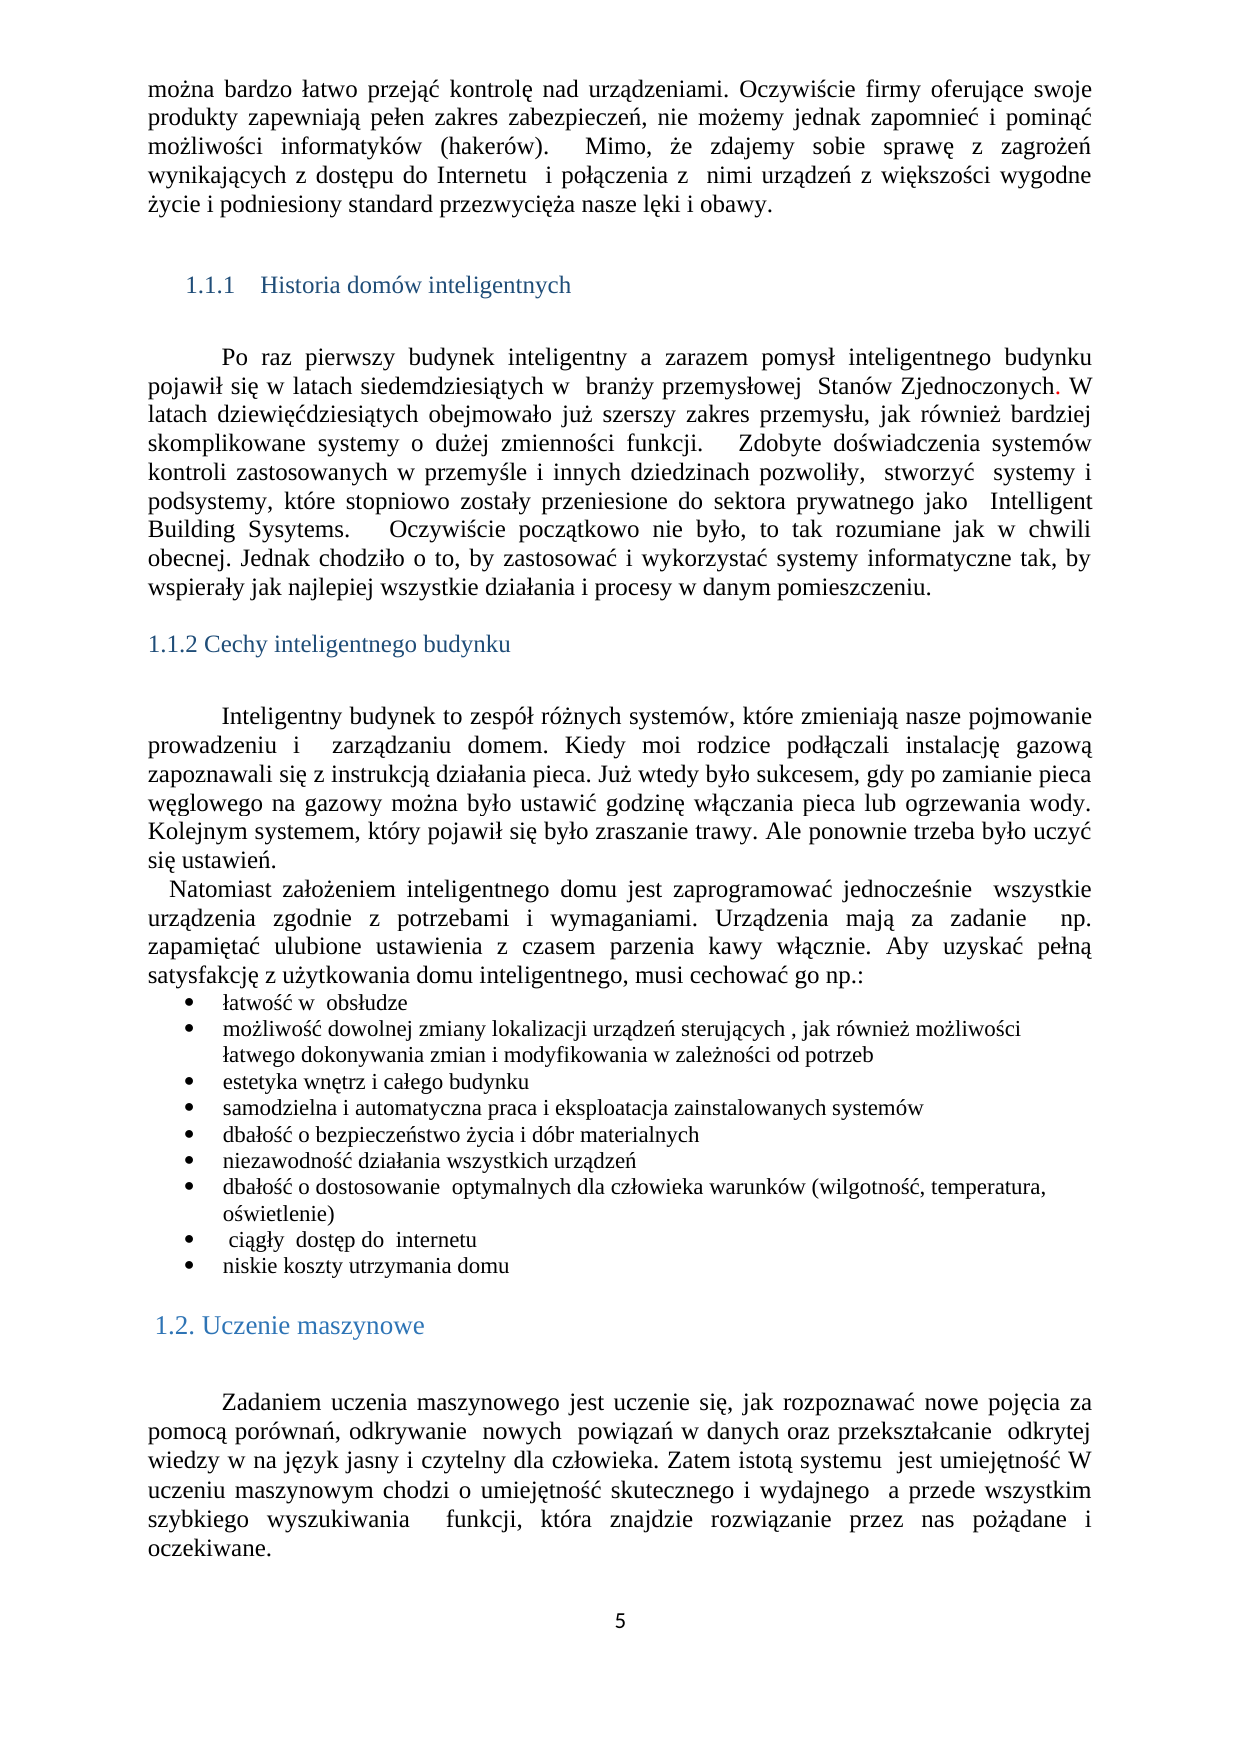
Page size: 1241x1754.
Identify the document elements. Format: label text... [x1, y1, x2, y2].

list ciągły dostęp do internetu [185, 1226, 1093, 1252]
list niezawodność działania wszystkich urządzeń [185, 1147, 1093, 1173]
text Zadaniem uczenia maszynowego jest uczenie się, jak rozpoznawać nowe pojęcia za pomocą porównań, odkrywanie nowych powiązań w danych oraz przekształcanie odkrytej wiedzy w na język jasny i czytelny dla człowieka. Zatem istotą systemu jest umiejętność W uczeniu maszynowym chodzi o umiejętność skutecznego i wydajnego a przede wszystkim szybkiego wyszukiwania funkcji, która znajdzie rozwiązanie przez nas pożądane i oczekiwane. [148, 1387, 1093, 1562]
list dbałość o dostosowanie optymalnych dla człowieka warunków (wilgotność, temperatura, oświetlenie) [185, 1173, 1093, 1226]
text Natomiast założeniem inteligentnego domu jest zaprogramować jednocześnie wszystkie urządzenia zgodnie z potrzebami i wymaganiami. Urządzenia mają za zadanie np. zapamiętać ulubione ustawienia z czasem parzenia kawy włącznie. Aby uzyskać pełną satysfakcję z użytkowania domu inteligentnego, musi cechować go np.: [148, 874, 1093, 989]
list niskie koszty utrzymania domu [185, 1252, 1093, 1279]
text Inteligentny budynek to zespół różnych systemów, które zmieniają nasze pojmowanie prowadzeniu i zarządzaniu domem. Kiedy moi rodzice podłączali instalację gazową zapoznawali się z instrukcją działania pieca. Już wtedy było sukcesem, gdy po zamianie pieca węglowego na gazowy można było ustawić godzinę włączania pieca lub ogrzewania wody. Kolejnym systemem, który pojawił się było zraszanie trawy. Ale ponownie trzeba było uczyć się ustawień. [148, 701, 1093, 874]
text można bardzo łatwo przejąć kontrolę nad urządzeniami. Oczywiście firmy oferujące swoje produkty zapewniają pełen zakres zabezpieczeń, nie możemy jednak zapomnieć i pominąć możliwości informatyków (hakerów). Mimo, że zdajemy sobie sprawę z zagrożeń wynikających z dostępu do Internetu i połączenia z nimi urządzeń z większości wygodne życie i podniesiony standard przezwycięża nasze lęki i obawy. [148, 74, 1093, 217]
subtitle 1.2. Uczenie maszynowe [148, 1309, 1093, 1340]
subtitle 1.1.2 Cechy inteligentnego budynku [148, 629, 1093, 658]
list możliwość dowolnej zmiany lokalizacji urządzeń sterujących , jak również możliwości łatwego dokonywania zmian i modyfikowania w zależności od potrzeb [185, 1015, 1093, 1068]
list Historia domów inteligentnych [185, 270, 1093, 299]
list estetyka wnętrz i całego budynku [185, 1068, 1093, 1094]
text Po raz pierwszy budynek inteligentny a zarazem pomysł inteligentnego budynku pojawił się w latach siedemdziesiątych w branży przemysłowej Stanów Zjednoczonych. W latach dziewięćdziesiątych obejmowało już szerszy zakres przemysłu, jak również bardziej skomplikowane systemy o dużej zmienności funkcji. Zdobyte doświadczenia systemów kontroli zastosowanych w przemyśle i innych dziedzinach pozwoliły, stworzyć systemy i podsystemy, które stopniowo zostały przeniesione do sektora prywatnego jako Intelligent Building Sysytems. Oczywiście początkowo nie było, to tak rozumiane jak w chwili obecnej. Jednak chodziło o to, by zastosować i wykorzystać systemy informatyczne tak, by wspierały jak najlepiej wszystkie działania i procesy w danym pomieszczeniu. [148, 342, 1093, 601]
list łatwość w obsłudze [185, 989, 1093, 1015]
list samodzielna i automatyczna praca i eksploatacja zainstalowanych systemów [185, 1094, 1093, 1121]
list dbałość o bezpieczeństwo życia i dóbr materialnych [185, 1121, 1093, 1147]
